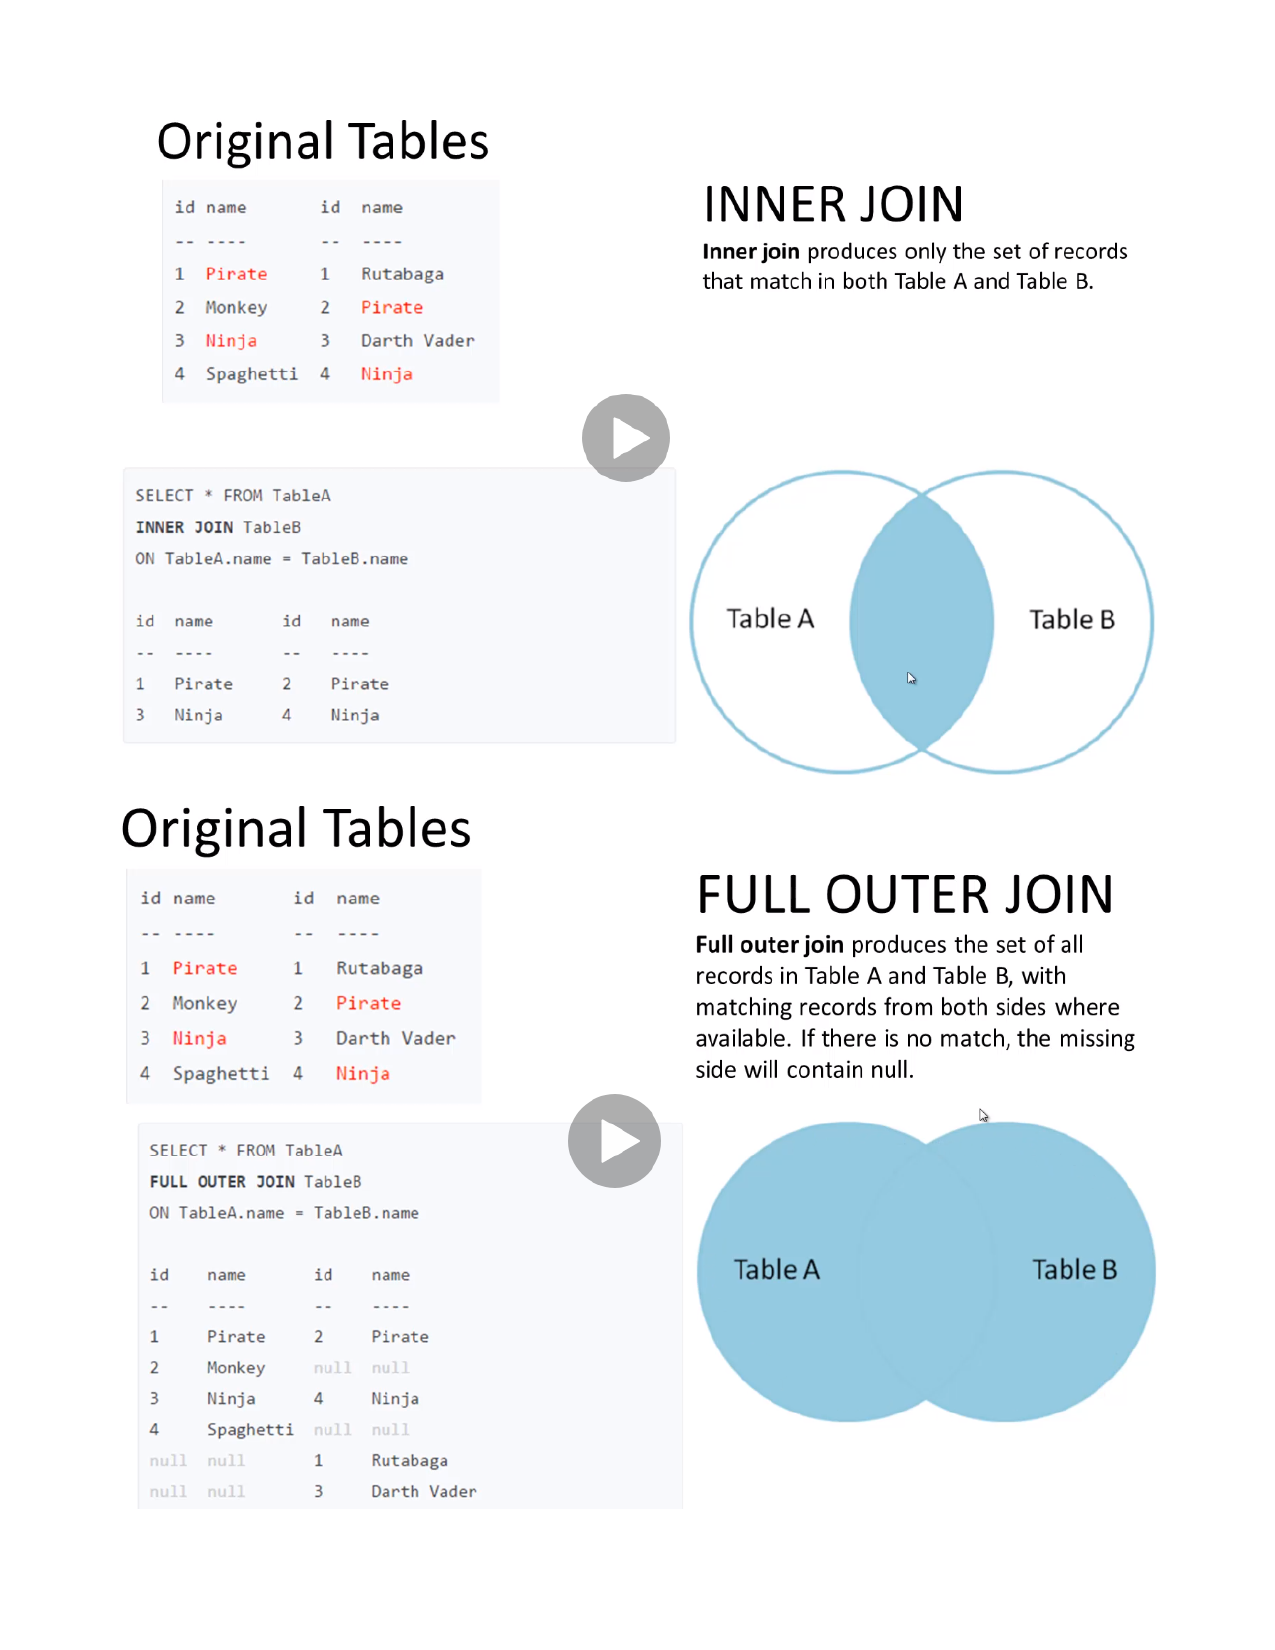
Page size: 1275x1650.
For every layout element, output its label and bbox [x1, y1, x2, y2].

picture [118, 804, 1157, 1509]
picture [118, 118, 1157, 776]
